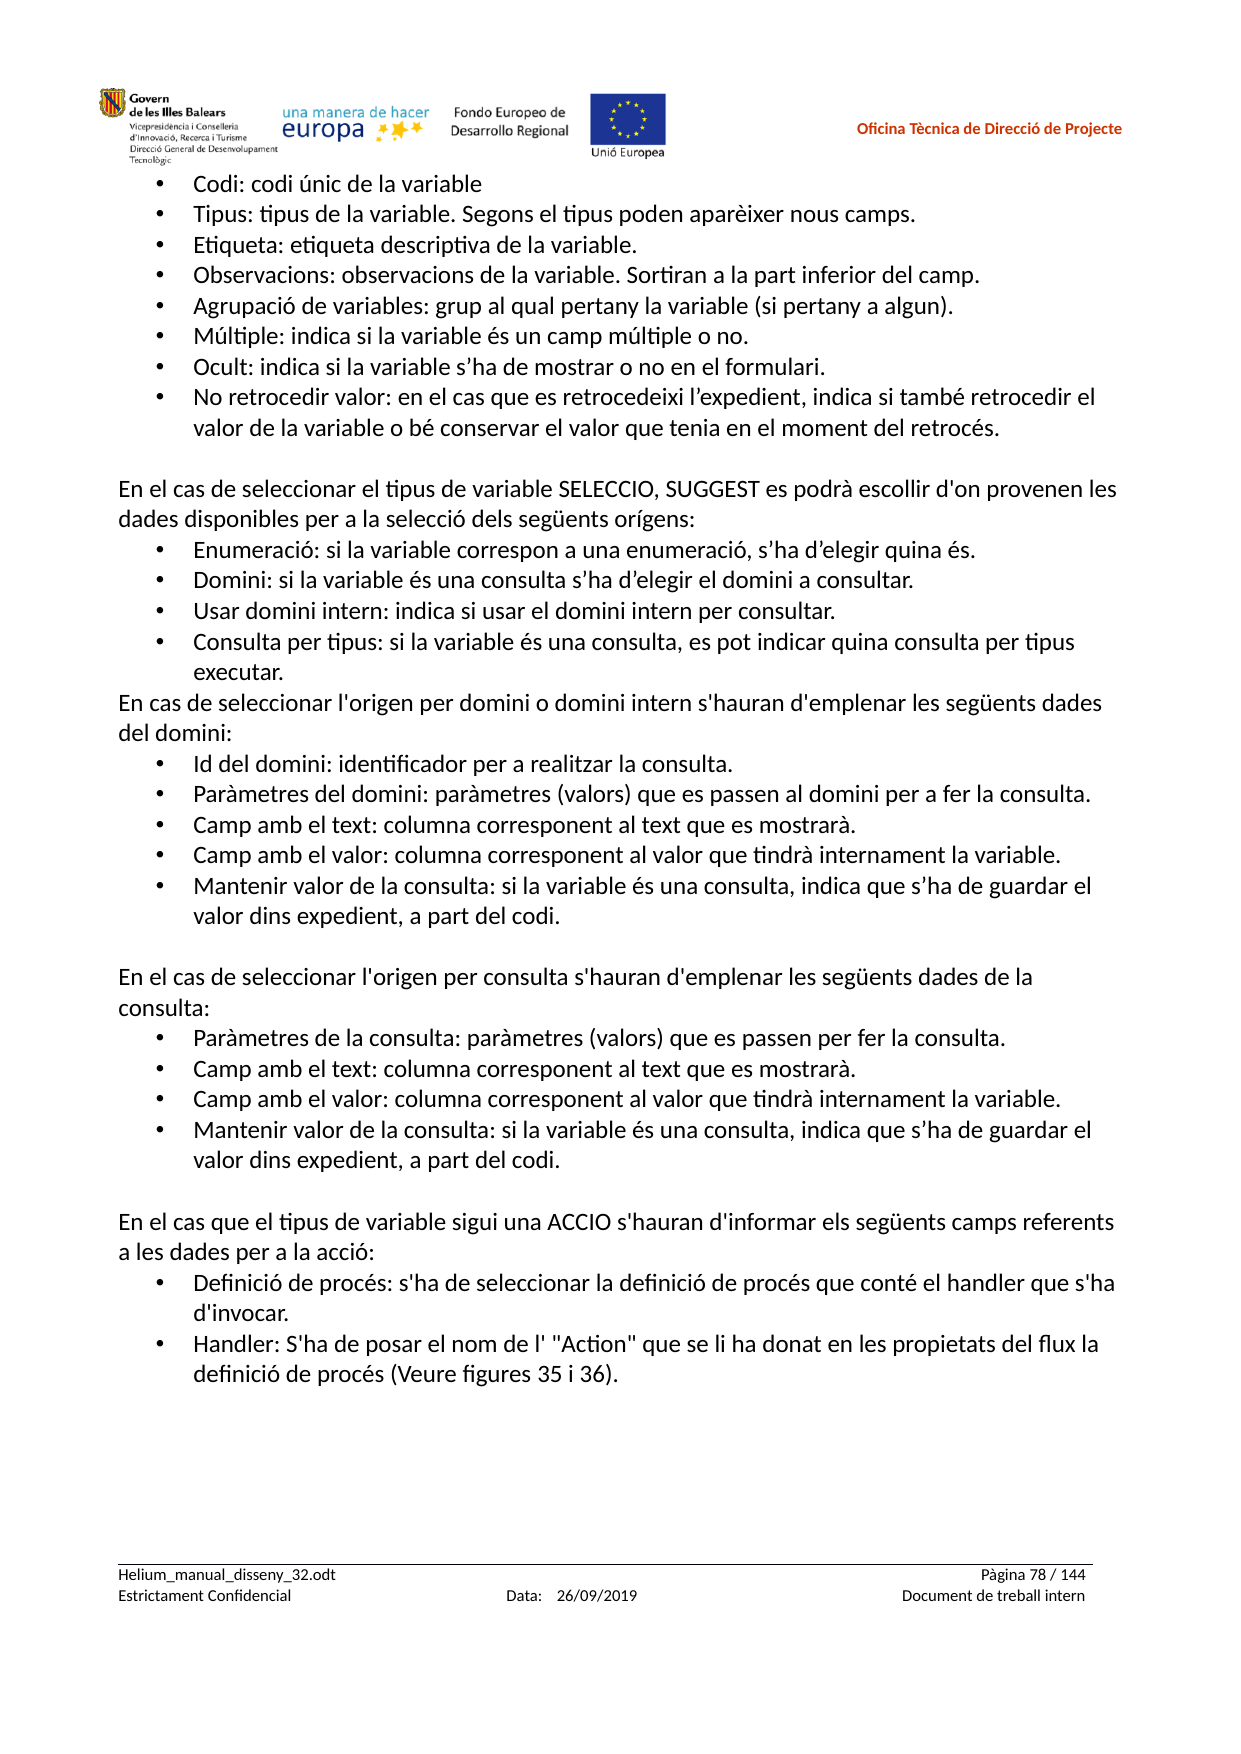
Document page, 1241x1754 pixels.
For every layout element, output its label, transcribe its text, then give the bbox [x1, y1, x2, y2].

list Usar domini intern: indica si usar el domini intern per consultar. [156, 595, 1122, 626]
list No retrocedir valor: en el cas que es retrocedeixi l’expedient, indica si també retrocedir el valor de la variable o bé conservar el valor que tenia en el moment del retrocés. [156, 382, 1122, 443]
list Camp amb el text: columna corresponent al text que es mostrarà. [156, 1053, 1122, 1083]
text En el cas de seleccionar el tipus de variable SELECCIO, SUGGEST es podrà escollir d'on provenen les dades disponibles per a la selecció dels següents orígens: [118, 473, 1122, 534]
list Consulta per tipus: si la variable és una consulta, es pot indicar quina consulta per tipus executar. [156, 626, 1122, 687]
list Camp amb el valor: columna corresponent al valor que tindrà internament la variable. [156, 1083, 1122, 1114]
list Paràmetres de la consulta: paràmetres (valors) que es passen per fer la consulta. [156, 1022, 1122, 1053]
picture [99, 87, 668, 166]
list Id del domini: identificador per a realitzar la consulta. [156, 748, 1122, 778]
list Tipus: tipus de la variable. Segons el tipus poden aparèixer nous camps. [156, 198, 1122, 229]
list Múltiple: indica si la variable és un camp múltiple o no. [156, 321, 1122, 351]
list Handler: S'ha de posar el nom de l' "Action" que se li ha donat en les propietats del flux la definició de procés (Veure figures 35 i 36). [156, 1328, 1122, 1389]
list Definició de procés: s'ha de seleccionar la definició de procés que conté el handler que s'ha d'invocar. [156, 1267, 1122, 1328]
list Agrupació de variables: grup al qual pertany la variable (si pertany a algun). [156, 290, 1122, 321]
list Observacions: observacions de la variable. Sortiran a la part inferior del camp. [156, 259, 1122, 290]
list Ocult: indica si la variable s’ha de mostrar o no en el formulari. [156, 351, 1122, 382]
list Mantenir valor de la consulta: si la variable és una consulta, indica que s’ha de guardar el valor dins expedient, a part del codi. [156, 1114, 1122, 1175]
list Camp amb el text: columna corresponent al text que es mostrarà. [156, 809, 1122, 839]
text En el cas que el tipus de variable sigui una ACCIO s'hauran d'informar els següents camps referents a les dades per a la acció: [118, 1206, 1122, 1267]
list Enumeració: si la variable correspon a una enumeració, s’ha d’elegir quina és. [156, 534, 1122, 565]
list Codi: codi únic de la variable [156, 168, 1122, 198]
list Etiqueta: etiqueta descriptiva de la variable. [156, 229, 1122, 259]
text En cas de seleccionar l'origen per domini o domini intern s'hauran d'emplenar les següents dades del domini: [118, 687, 1122, 748]
text En el cas de seleccionar l'origen per consulta s'hauran d'emplenar les següents dades de la consulta: [118, 961, 1122, 1022]
list Domini: si la variable és una consulta s’ha d’elegir el domini a consultar. [156, 565, 1122, 595]
list Mantenir valor de la consulta: si la variable és una consulta, indica que s’ha de guardar el valor dins expedient, a part del codi. [156, 870, 1122, 931]
list Camp amb el valor: columna corresponent al valor que tindrà internament la variable. [156, 839, 1122, 870]
list Paràmetres del domini: paràmetres (valors) que es passen al domini per a fer la consulta. [156, 778, 1122, 809]
